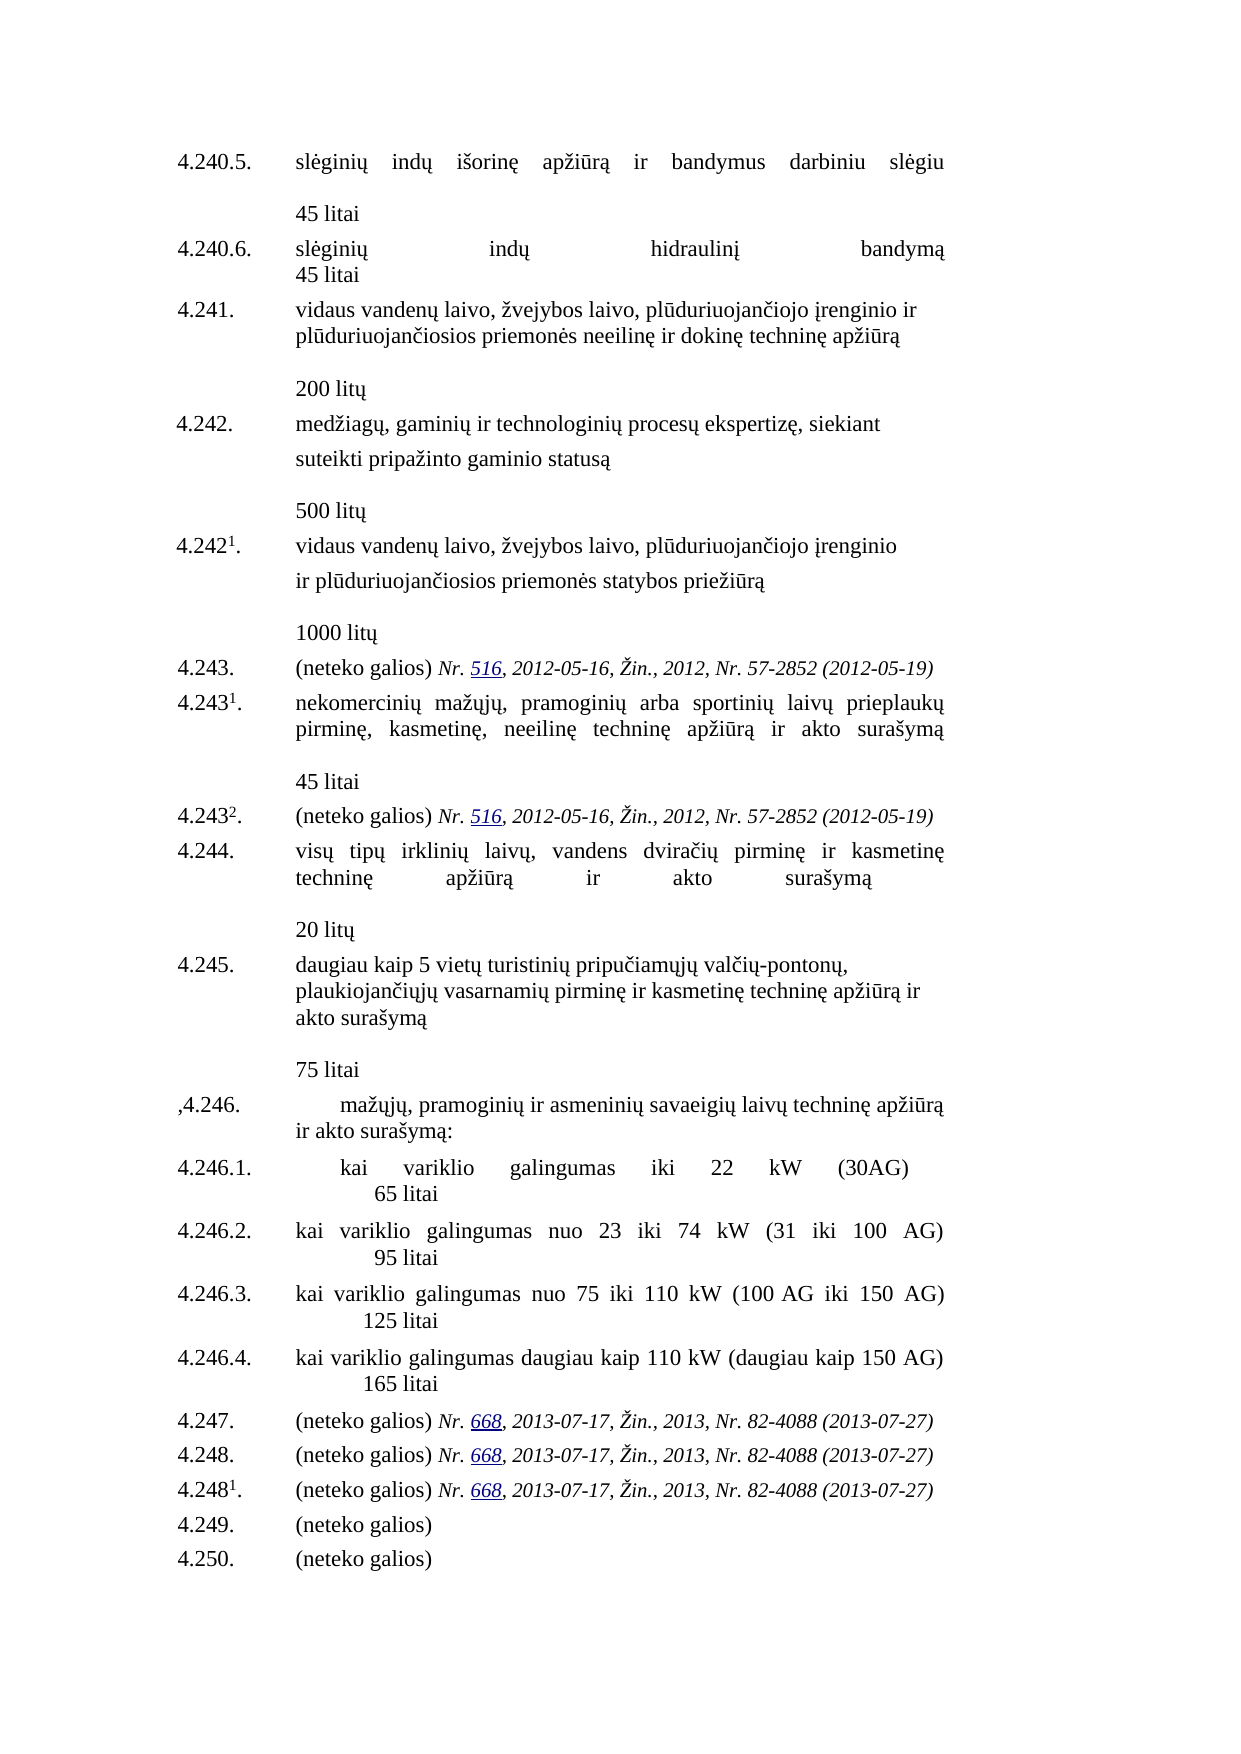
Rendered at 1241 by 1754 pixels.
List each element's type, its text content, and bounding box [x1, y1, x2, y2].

text 4.240.6. slėginių indų hidraulinį bandymą 45 litai [177, 235, 945, 288]
text 4.246.1. kai variklio galingumas iki 22 kW (30AG) 65 litai [177, 1154, 945, 1207]
text 4.2431. nekomercinių mažųjų, pramoginių arba sportinių laivų prieplaukų pirminę, kasmetinę, neeilinę techninę apžiūrą ir akto surašymą 45 litai [177, 689, 945, 794]
text 4.248. (neteko galios) Nr. 668, 2013-07-17, Žin., 2013, Nr. 82-4088 (2013-07-27) [177, 1441, 945, 1468]
text 4.242. medžiagų, gaminių ir technologinių procesų ekspertizę, siekiant [176, 410, 945, 436]
text 4.2481. (neteko galios) Nr. 668, 2013-07-17, Žin., 2013, Nr. 82-4088 (2013-07-27) [177, 1476, 945, 1502]
text ,4.246. mažųjų, pramoginių ir asmeninių savaeigių laivų techninę apžiūrą ir akto surašymą: [177, 1091, 945, 1144]
text 4.245. daugiau kaip 5 vietų turistinių pripučiamųjų valčių-pontonų, plaukiojančiųjų vasarnamių pirminę ir kasmetinę techninę apžiūrą ir akto surašymą 75 litai [177, 951, 945, 1083]
text 4.250. (neteko galios) [177, 1545, 945, 1572]
text 4.247. (neteko galios) Nr. 668, 2013-07-17, Žin., 2013, Nr. 82-4088 (2013-07-27) [177, 1407, 1122, 1433]
text 4.2421. vidaus vandenų laivo, žvejybos laivo, plūduriuojančiojo įrenginio [176, 532, 945, 558]
text ir plūduriuojančiosios priemonės statybos priežiūrą 1000 litų [176, 567, 945, 646]
text 4.243. (neteko galios) Nr. 516, 2012-05-16, Žin., 2012, Nr. 57-2852 (2012-05-19) [177, 654, 945, 680]
text 4.241. vidaus vandenų laivo, žvejybos laivo, plūduriuojančiojo įrenginio ir plūduriuojančiosios priemonės neeilinę ir dokinę techninę apžiūrą 200 litų [177, 296, 945, 402]
text 4.249. (neteko galios) [177, 1511, 945, 1537]
text 4.246.3. kai variklio galingumas nuo 75 iki 110 kW (100 AG iki 150 AG) 125 litai [177, 1280, 945, 1333]
text 4.240.5. slėginių indų išorinę apžiūrą ir bandymus darbiniu slėgiu 45 litai [177, 148, 945, 227]
text suteikti pripažinto gaminio statusą 500 litų [176, 444, 945, 524]
text 4.2432. (neteko galios) Nr. 516, 2012-05-16, Žin., 2012, Nr. 57-2852 (2012-05-19) [177, 802, 945, 829]
text 4.244. visų tipų irklinių laivų, vandens dviračių pirminę ir kasmetinę techninę apžiūrą ir akto surašymą 20 litų [177, 837, 945, 943]
text 4.246.4. kai variklio galingumas daugiau kaip 110 kW (daugiau kaip 150 AG) 165 litai [177, 1343, 945, 1396]
text 4.246.2. kai variklio galingumas nuo 23 iki 74 kW (31 iki 100 AG) 95 litai [177, 1217, 945, 1270]
